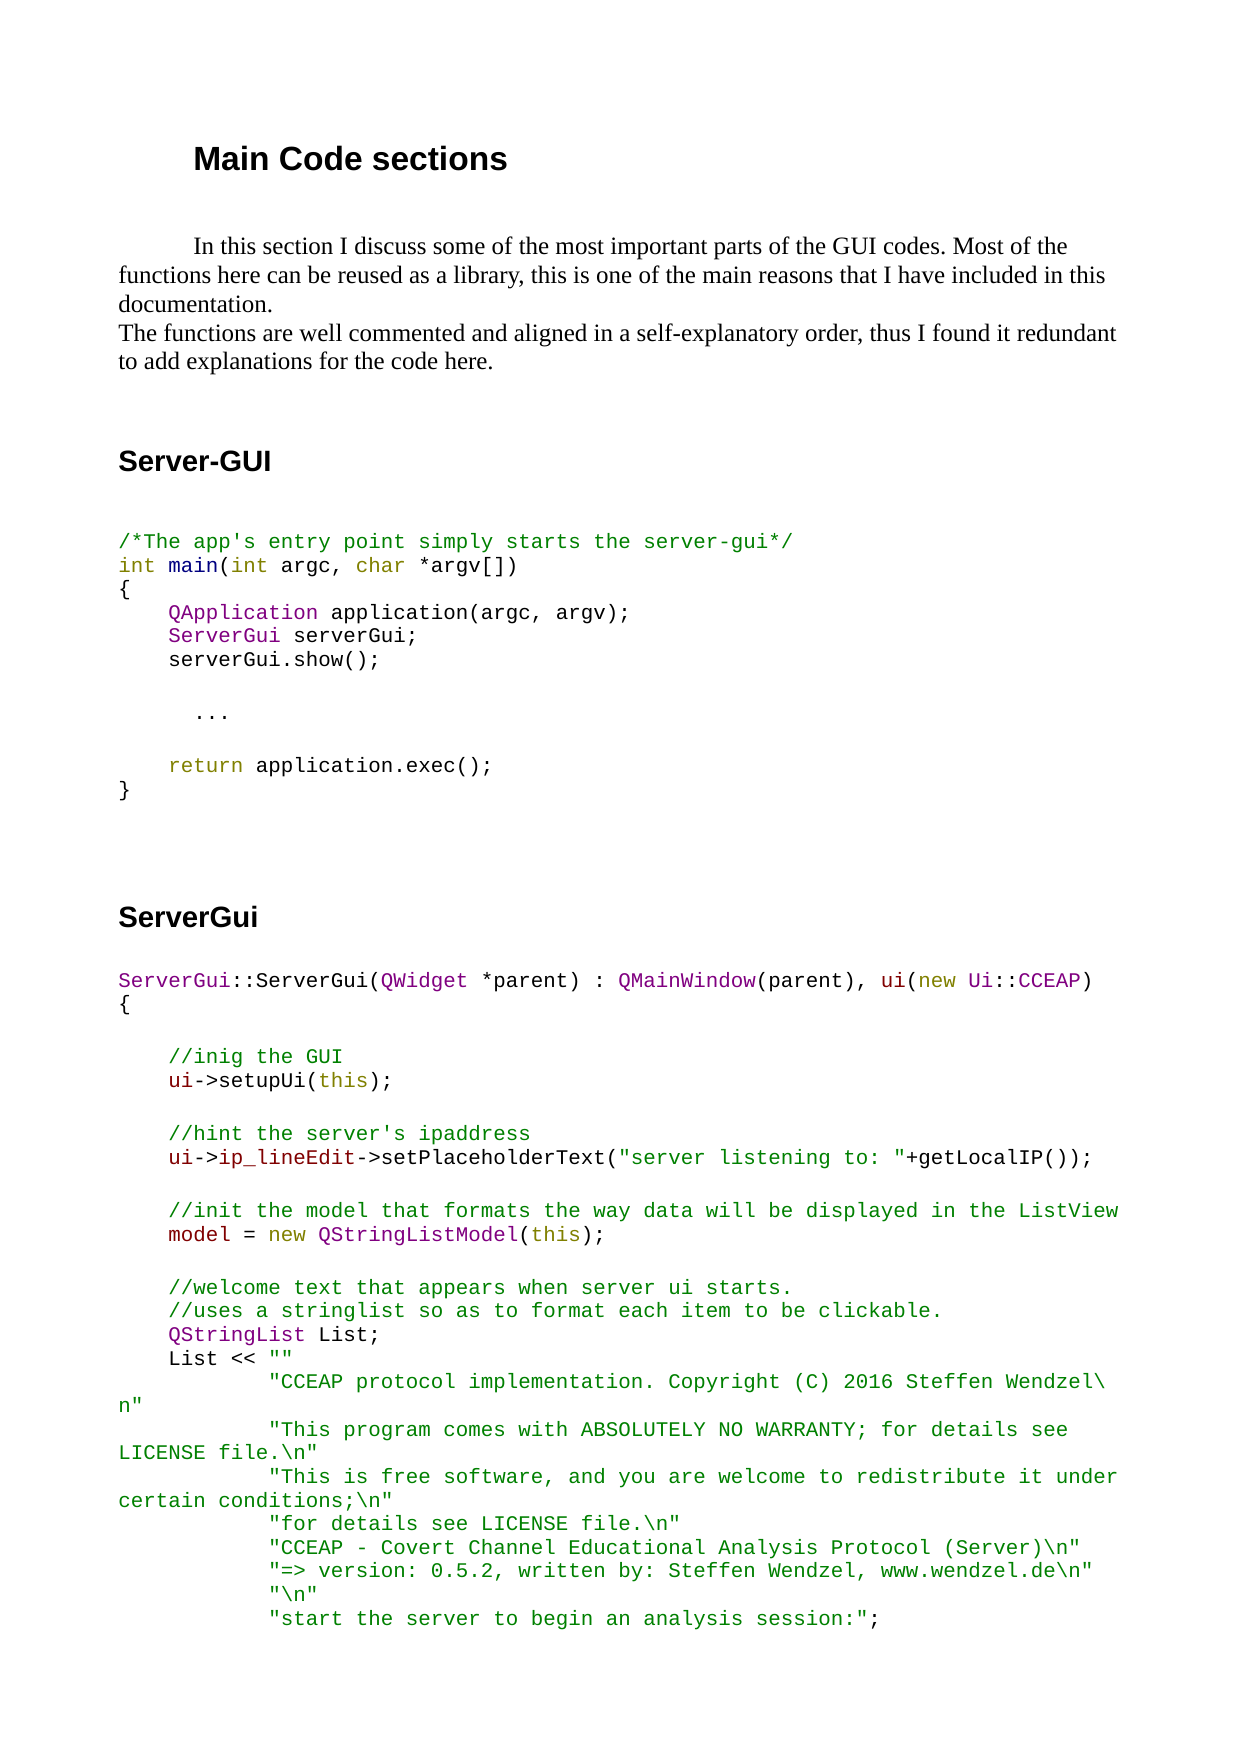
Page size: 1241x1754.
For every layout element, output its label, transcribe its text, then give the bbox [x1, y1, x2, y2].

text //uses a stringlist so as to format each item to be clickable. [118, 1300, 1122, 1324]
text "start the server to begin an analysis session:"; [118, 1608, 1122, 1631]
subtitle Server-GUI [118, 443, 1122, 477]
text ui->setupUi(this); [118, 1070, 1122, 1094]
text "CCEAP protocol implementation. Copyright (C) 2016 Steffen Wendzel\n" [118, 1371, 1122, 1419]
text { [118, 578, 1122, 602]
text //init the model that formats the way data will be displayed in the ListView [118, 1200, 1122, 1224]
text int main(int argc, char *argv[]) [118, 554, 1122, 578]
text //inig the GUI [118, 1046, 1122, 1070]
text return application.exec(); [118, 755, 1122, 779]
text "This is free software, and you are welcome to redistribute it under certain conditions;\n" [118, 1466, 1122, 1513]
text "for details see LICENSE file.\n" [118, 1513, 1122, 1537]
text //welcome text that appears when server ui starts. [118, 1277, 1122, 1300]
text In this section I discuss some of the most important parts of the GUI codes. Most of the functions here can be reused as a library, this is one of the main reasons that I have included in this documentation. The functions are well commented and aligned in a self-explanatory order, thus I found it redundant to add explanations for the code here. [118, 231, 1122, 375]
text "=> version: 0.5.2, written by: Steffen Wendzel, www.wendzel.de\n" [118, 1561, 1122, 1584]
text { [118, 993, 1122, 1017]
text model = new QStringListModel(this); [118, 1224, 1122, 1247]
subtitle ServerGui [118, 900, 1122, 933]
text ui->ip_lineEdit->setPlaceholderText("server listening to: "+getLocalIP()); [118, 1147, 1122, 1171]
text /*The app's entry point simply starts the server-gui*/ [118, 531, 1122, 554]
text ... [118, 702, 1122, 726]
text QStringList List; [118, 1324, 1122, 1348]
text List << "" [118, 1348, 1122, 1371]
text } [118, 779, 1122, 803]
text ServerGui serverGui; [118, 626, 1122, 649]
text "CCEAP - Covert Channel Educational Analysis Protocol (Server)\n" [118, 1537, 1122, 1561]
text QApplication application(argc, argv); [118, 602, 1122, 626]
text //hint the server's ipaddress [118, 1123, 1122, 1147]
text ServerGui::ServerGui(QWidget *parent) : QMainWindow(parent), ui(new Ui::CCEAP) [118, 970, 1122, 993]
text "This program comes with ABSOLUTELY NO WARRANTY; for details see LICENSE file.\n" [118, 1419, 1122, 1466]
subtitle Main Code sections [118, 139, 1122, 178]
text "\n" [118, 1584, 1122, 1608]
text serverGui.show(); [118, 649, 1122, 673]
